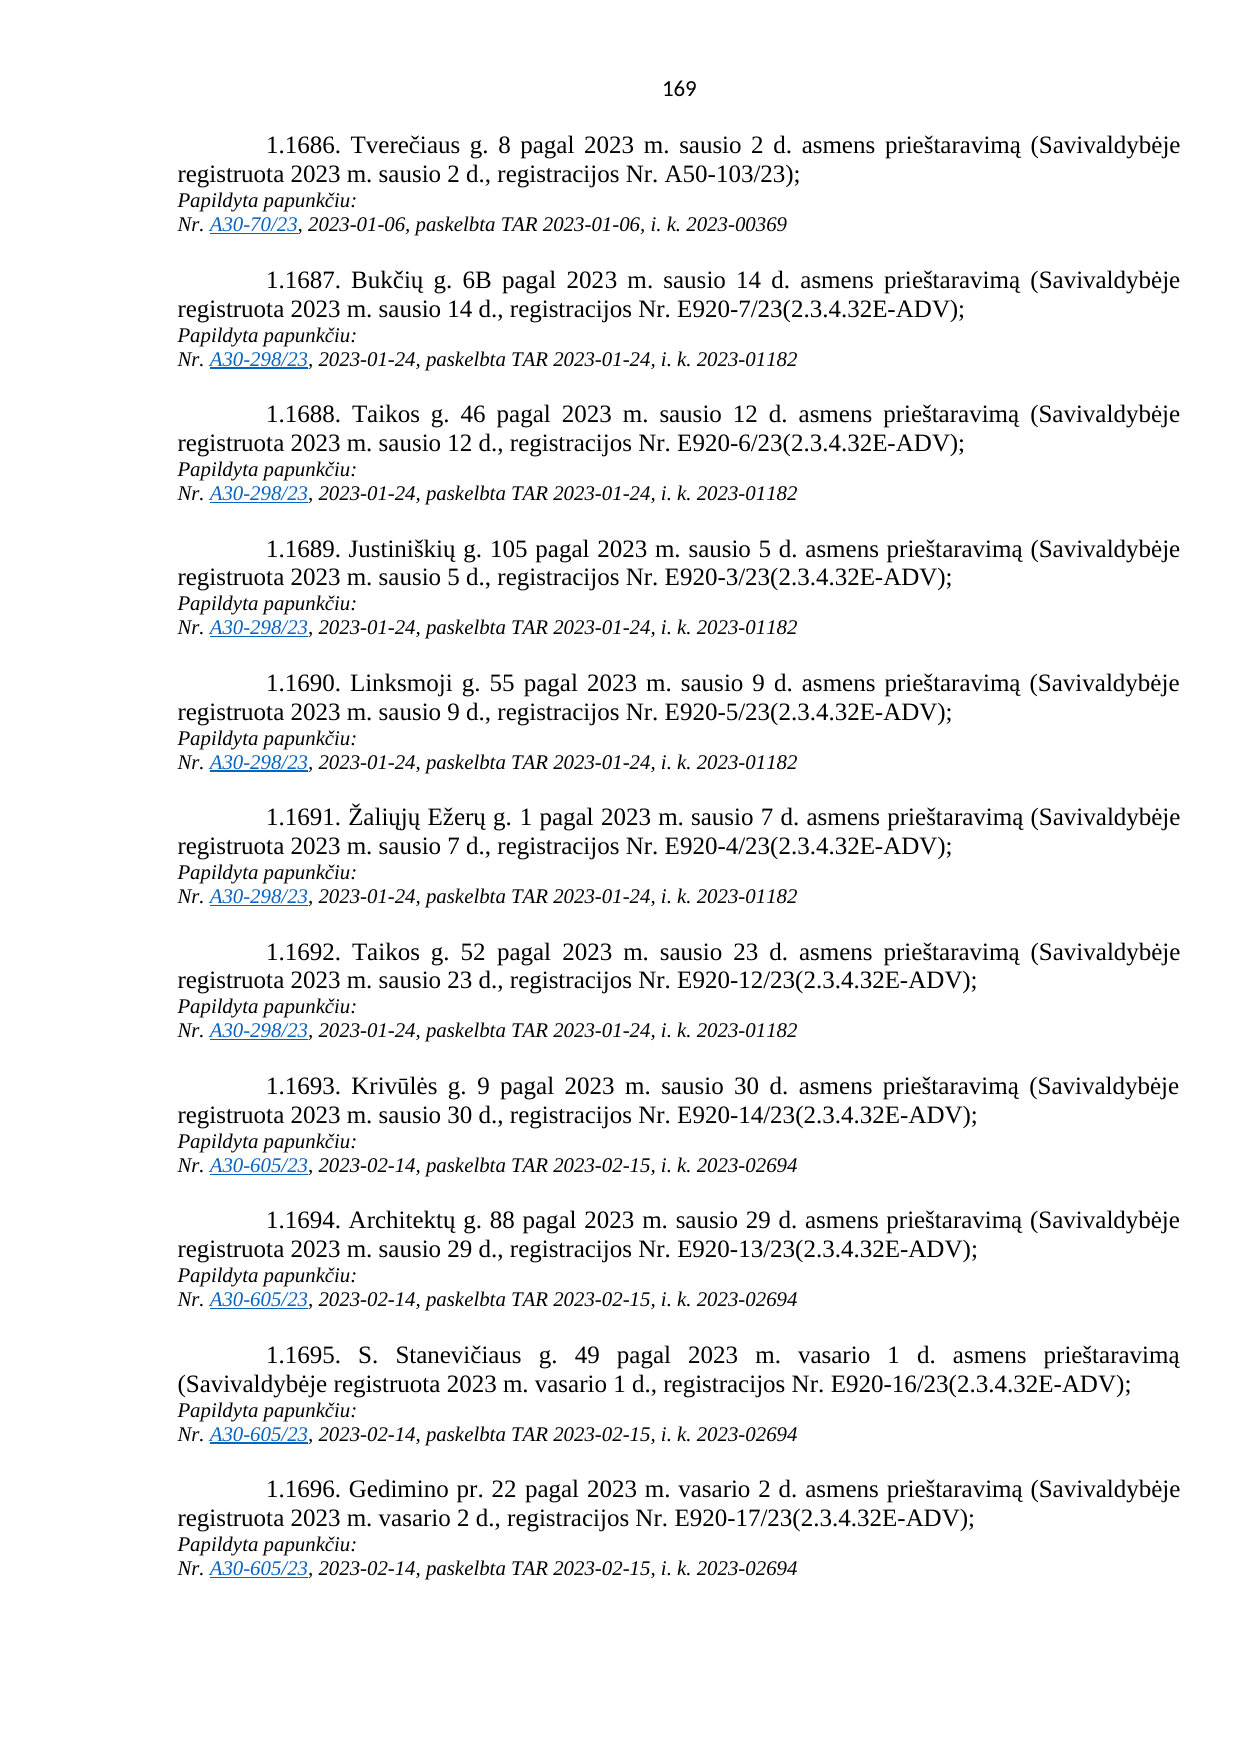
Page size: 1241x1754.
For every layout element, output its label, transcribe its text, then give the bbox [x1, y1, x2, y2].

text Papildyta papunkčiu: [177, 591, 1181, 615]
text Papildyta papunkčiu: [177, 860, 1181, 884]
text 1.1687. Bukčių g. 6B pagal 2023 m. sausio 14 d. asmens prieštaravimą (Savivaldybėje registruota 2023 m. sausio 14 d., registracijos Nr. E920-7/23(2.3.4.32E-ADV); [177, 265, 1181, 322]
text Nr. A30-298/23, 2023-01-24, paskelbta TAR 2023-01-24, i. k. 2023-01182 [177, 1018, 1181, 1042]
text Nr. A30-605/23, 2023-02-14, paskelbta TAR 2023-02-15, i. k. 2023-02694 [177, 1556, 1181, 1580]
text Papildyta papunkčiu: [177, 1129, 1181, 1153]
text Nr. A30-605/23, 2023-02-14, paskelbta TAR 2023-02-15, i. k. 2023-02694 [177, 1153, 1181, 1177]
text 1.1689. Justiniškių g. 105 pagal 2023 m. sausio 5 d. asmens prieštaravimą (Savivaldybėje registruota 2023 m. sausio 5 d., registracijos Nr. E920-3/23(2.3.4.32E-ADV); [177, 534, 1181, 591]
text Nr. A30-298/23, 2023-01-24, paskelbta TAR 2023-01-24, i. k. 2023-01182 [177, 750, 1181, 774]
text Papildyta papunkčiu: [177, 457, 1181, 481]
text Nr. A30-298/23, 2023-01-24, paskelbta TAR 2023-01-24, i. k. 2023-01182 [177, 347, 1181, 371]
text Nr. A30-70/23, 2023-01-06, paskelbta TAR 2023-01-06, i. k. 2023-00369 [177, 212, 1181, 236]
text 1.1688. Taikos g. 46 pagal 2023 m. sausio 12 d. asmens prieštaravimą (Savivaldybėje registruota 2023 m. sausio 12 d., registracijos Nr. E920-6/23(2.3.4.32E-ADV); [177, 399, 1181, 457]
text 1.1690. Linksmoji g. 55 pagal 2023 m. sausio 9 d. asmens prieštaravimą (Savivaldybėje registruota 2023 m. sausio 9 d., registracijos Nr. E920-5/23(2.3.4.32E-ADV); [177, 668, 1181, 726]
text 1.1691. Žaliųjų Ežerų g. 1 pagal 2023 m. sausio 7 d. asmens prieštaravimą (Savivaldybėje registruota 2023 m. sausio 7 d., registracijos Nr. E920-4/23(2.3.4.32E-ADV); [177, 802, 1181, 860]
text Nr. A30-605/23, 2023-02-14, paskelbta TAR 2023-02-15, i. k. 2023-02694 [177, 1422, 1181, 1446]
text Nr. A30-298/23, 2023-01-24, paskelbta TAR 2023-01-24, i. k. 2023-01182 [177, 884, 1181, 908]
text Papildyta papunkčiu: [177, 1397, 1181, 1422]
text Nr. A30-298/23, 2023-01-24, paskelbta TAR 2023-01-24, i. k. 2023-01182 [177, 481, 1181, 505]
text Papildyta papunkčiu: [177, 1532, 1181, 1556]
text Papildyta papunkčiu: [177, 188, 1181, 212]
text Papildyta papunkčiu: [177, 1263, 1181, 1287]
text 1.1686. Tverečiaus g. 8 pagal 2023 m. sausio 2 d. asmens prieštaravimą (Savivaldybėje registruota 2023 m. sausio 2 d., registracijos Nr. A50-103/23); [177, 131, 1181, 188]
text 1.1696. Gedimino pr. 22 pagal 2023 m. vasario 2 d. asmens prieštaravimą (Savivaldybėje registruota 2023 m. vasario 2 d., registracijos Nr. E920-17/23(2.3.4.32E-ADV); [177, 1474, 1181, 1532]
text Nr. A30-298/23, 2023-01-24, paskelbta TAR 2023-01-24, i. k. 2023-01182 [177, 615, 1181, 639]
text 1.1695. S. Stanevičiaus g. 49 pagal 2023 m. vasario 1 d. asmens prieštaravimą (Savivaldybėje registruota 2023 m. vasario 1 d., registracijos Nr. E920-16/23(2.3.4.32E-ADV); [177, 1340, 1181, 1397]
text Papildyta papunkčiu: [177, 322, 1181, 347]
text Papildyta papunkčiu: [177, 726, 1181, 750]
text 1.1692. Taikos g. 52 pagal 2023 m. sausio 23 d. asmens prieštaravimą (Savivaldybėje registruota 2023 m. sausio 23 d., registracijos Nr. E920-12/23(2.3.4.32E-ADV); [177, 937, 1181, 994]
text 1.1693. Krivūlės g. 9 pagal 2023 m. sausio 30 d. asmens prieštaravimą (Savivaldybėje registruota 2023 m. sausio 30 d., registracijos Nr. E920-14/23(2.3.4.32E-ADV); [177, 1071, 1181, 1129]
text 1.1694. Architektų g. 88 pagal 2023 m. sausio 29 d. asmens prieštaravimą (Savivaldybėje registruota 2023 m. sausio 29 d., registracijos Nr. E920-13/23(2.3.4.32E-ADV); [177, 1206, 1181, 1263]
text Nr. A30-605/23, 2023-02-14, paskelbta TAR 2023-02-15, i. k. 2023-02694 [177, 1287, 1181, 1311]
text Papildyta papunkčiu: [177, 994, 1181, 1018]
